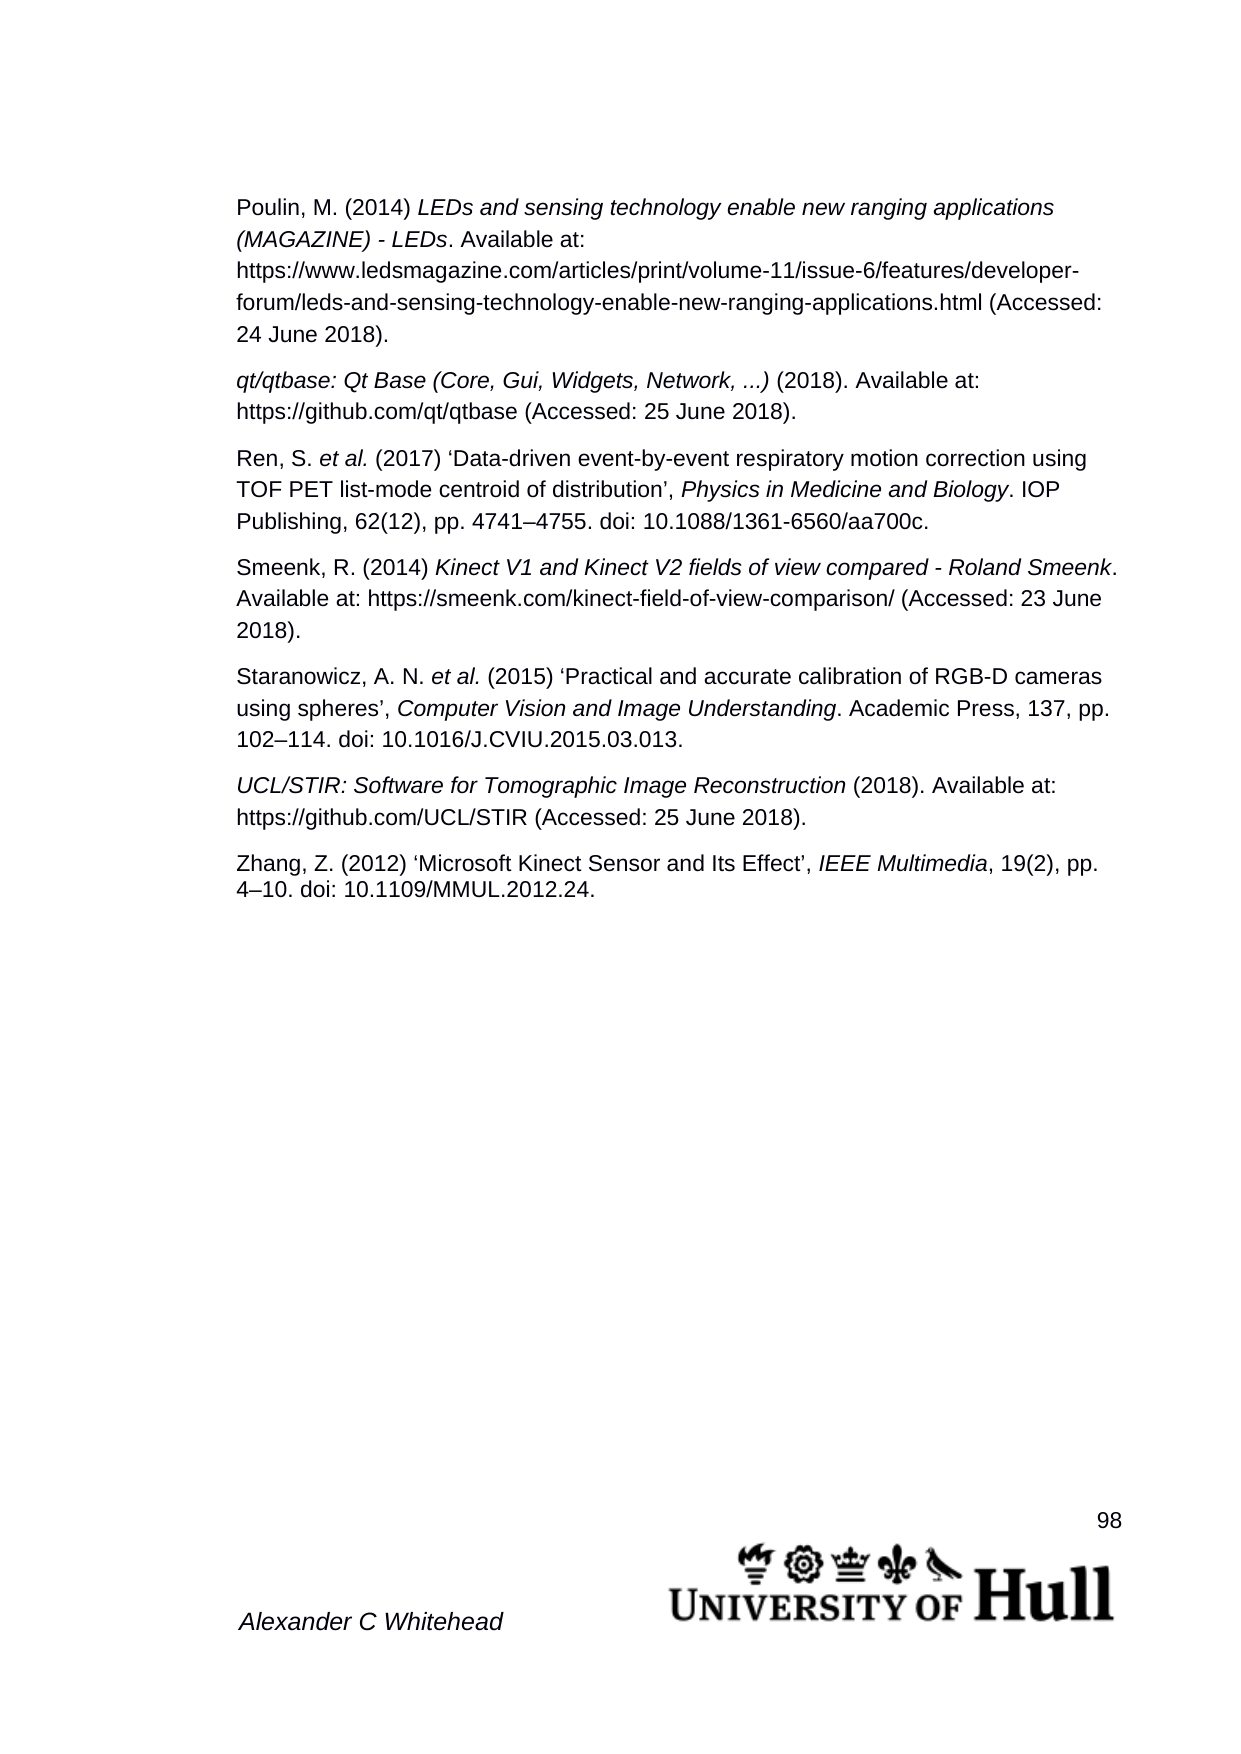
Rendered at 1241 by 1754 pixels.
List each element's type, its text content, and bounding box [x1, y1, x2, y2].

text qt/qtbase: Qt Base (Core, Gui, Widgets, Network, ...) (2018). Available at: https://github.com/qt/qtbase (Accessed: 25 June 2018). [236, 367, 1122, 425]
text ⁠ [236, 903, 1122, 929]
text Ren, S. et al. (2017) ‘Data-driven event-by-event respiratory motion correction using TOF PET list-mode centroid of distribution’, Physics in Medicine and Biology. IOP Publishing, 62(12), pp. 4741–4755. doi: 10.1088/1361-6560/aa700c. [236, 444, 1122, 534]
text Poulin, M. (2014) LEDs and sensing technology enable new ranging applications (MAGAZINE) - LEDs. Available at: https://www.ledsmagazine.com/articles/print/volume-11/issue-6/features/developer-forum/leds-and-sensing-technology-enable-new-ranging-applications.html (Accessed: 24 June 2018). [236, 194, 1122, 347]
text Staranowicz, A. N. et al. (2015) ‘Practical and accurate calibration of RGB-D cameras using spheres’, Computer Vision and Image Understanding. Academic Press, 137, pp. 102–114. doi: 10.1016/J.CVIU.2015.03.013. [236, 663, 1122, 752]
picture [662, 1533, 1123, 1631]
text Zhang, Z. (2012) ‘Microsoft Kinect Sensor and Its Effect’, IEEE Multimedia, 19(2), pp. 4–10. doi: 10.1109/MMUL.2012.24. [236, 850, 1122, 903]
text Smeenk, R. (2014) Kinect V1 and Kinect V2 fields of view compared - Roland Smeenk. Available at: https://smeenk.com/kinect-field-of-view-comparison/ (Accessed: 23 June 2018). [236, 554, 1122, 643]
text UCL/STIR: Software for Tomographic Image Reconstruction (2018). Available at: https://github.com/UCL/STIR (Accessed: 25 June 2018). [236, 772, 1122, 830]
